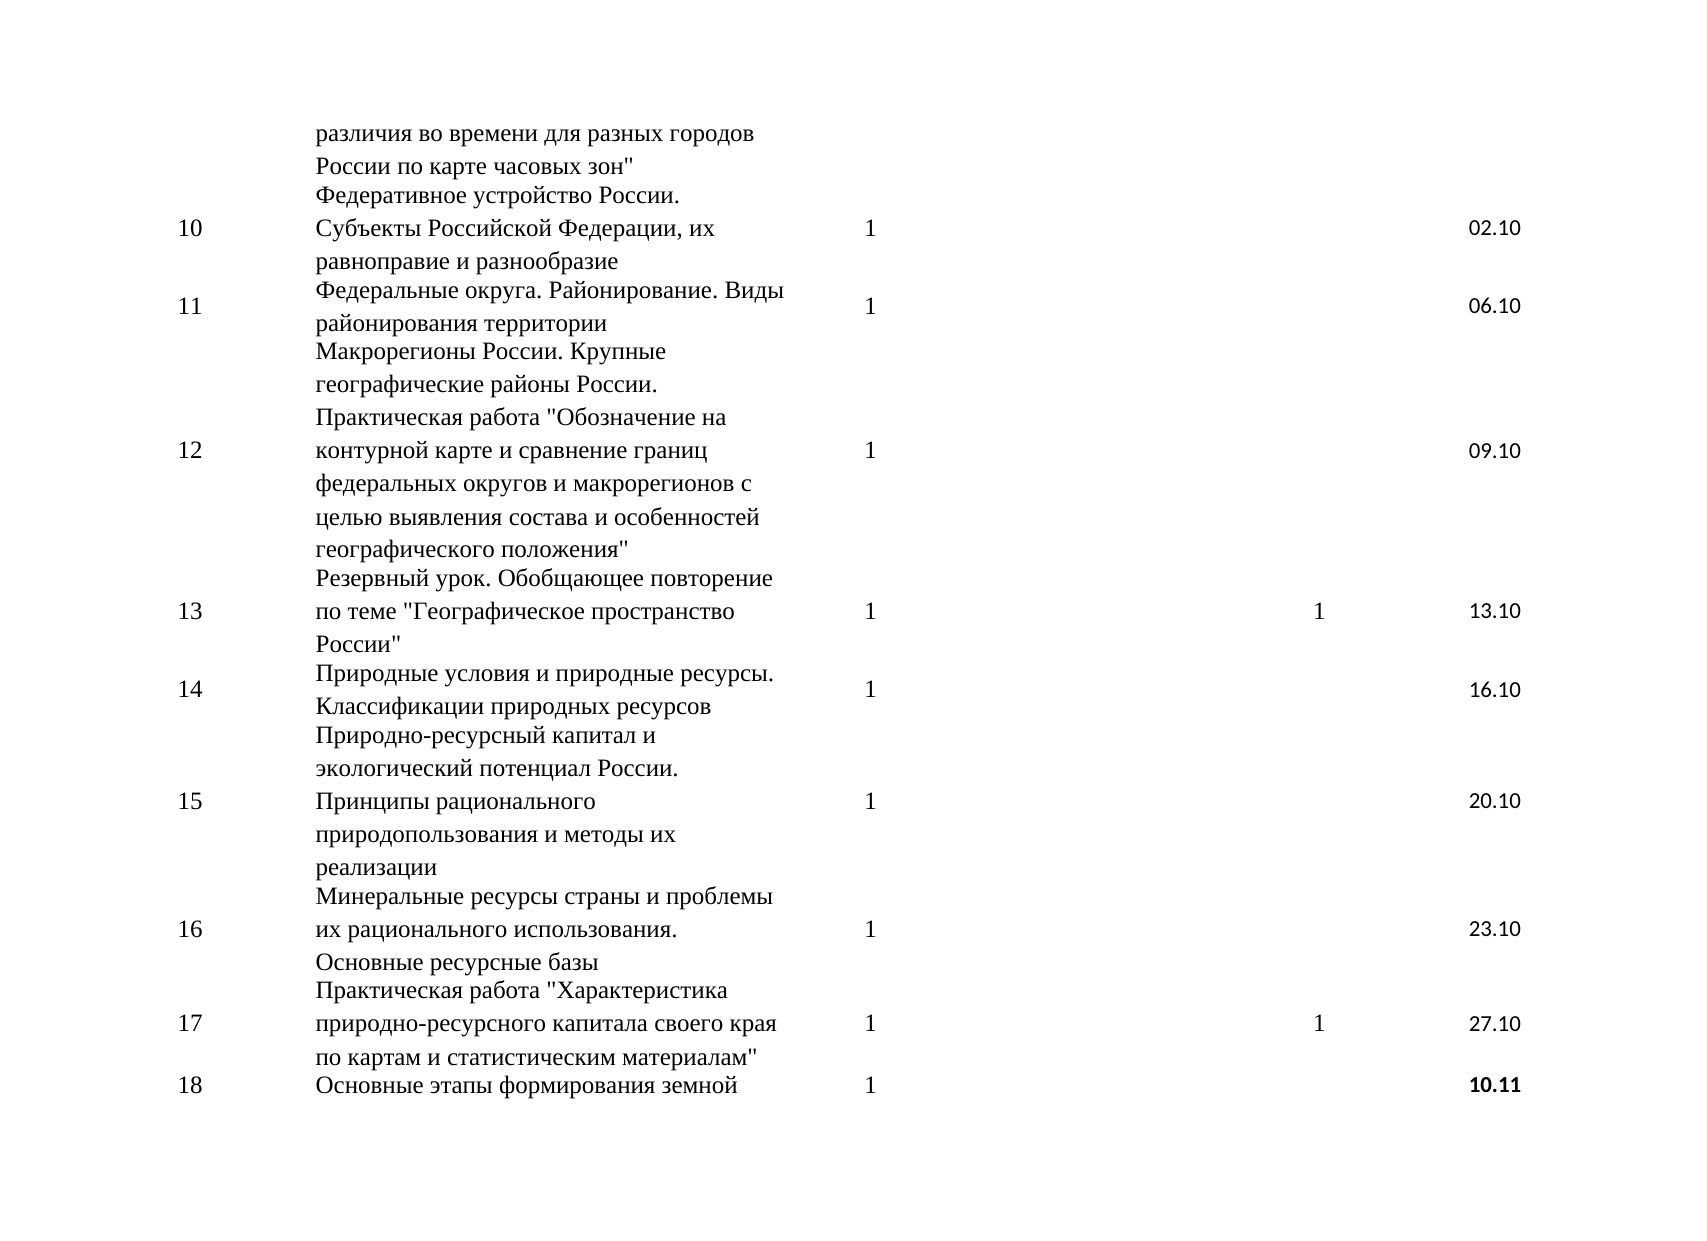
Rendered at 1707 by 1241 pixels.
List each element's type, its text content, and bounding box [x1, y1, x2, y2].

table_cell [928, 563, 1181, 658]
table_cell 10.11 [1443, 1070, 1628, 1099]
table_cell [1181, 720, 1443, 881]
table_cell [928, 658, 1181, 720]
table_cell Резервный урок. Обобщающее повторение по теме "Географическое пространство России" [290, 563, 798, 658]
table_cell 09.10 [1443, 336, 1628, 563]
table_cell Минеральные ресурсы страны и проблемы их рационального использования. Основные ресурсные базы [290, 881, 798, 976]
table_cell 1 [798, 563, 928, 658]
table_cell [1181, 881, 1443, 976]
table_cell Федеральные округа. Районирование. Виды районирования территории [290, 275, 798, 336]
table_cell 12 [166, 336, 290, 563]
table_cell [928, 180, 1181, 275]
table_cell 23.10 [1443, 881, 1628, 976]
table_cell Федеративное устройство России. Субъекты Российской Федерации, их равноправие и разнообразие [290, 180, 798, 275]
table_cell 1 [798, 275, 928, 336]
table_cell Макрорегионы России. Крупные географические районы России. Практическая работа "Обозначение на контурной карте и сравнение границ федеральных округов и макрорегионов с целью выявления состава и особенностей географического положения" [290, 336, 798, 563]
table_cell [1181, 658, 1443, 720]
table_cell 13.10 [1443, 563, 1628, 658]
table_cell [1181, 336, 1443, 563]
table_cell [1443, 118, 1628, 180]
table_cell Практическая работа "Характеристика природно-ресурсного капитала своего края по картам и статистическим материалам" [290, 976, 798, 1070]
table_cell [166, 118, 290, 180]
table_cell 17 [166, 976, 290, 1070]
table_cell 16.10 [1443, 658, 1628, 720]
table_cell [928, 336, 1181, 563]
table_cell 18 [166, 1070, 290, 1099]
table_cell 1 [798, 881, 928, 976]
table_cell 1 [798, 336, 928, 563]
table_cell различия во времени для разных городов России по карте часовых зон" [290, 118, 798, 180]
table_cell [928, 118, 1181, 180]
table_cell [928, 881, 1181, 976]
table_cell 20.10 [1443, 720, 1628, 881]
table_cell [1181, 275, 1443, 336]
table_cell [798, 118, 928, 180]
table_cell 02.10 [1443, 180, 1628, 275]
table_cell 14 [166, 658, 290, 720]
table_cell Природные условия и природные ресурсы. Классификации природных ресурсов [290, 658, 798, 720]
table_cell 16 [166, 881, 290, 976]
table_cell 10 [166, 180, 290, 275]
table_cell [928, 976, 1181, 1070]
table_cell Природно-ресурсный капитал и экологический потенциал России. Принципы рационального природопользования и методы их реализации [290, 720, 798, 881]
table_cell 15 [166, 720, 290, 881]
table_cell 1 [798, 976, 928, 1070]
table_cell 1 [798, 180, 928, 275]
table_cell [928, 1070, 1181, 1099]
table_cell 11 [166, 275, 290, 336]
table_cell 1 [798, 1070, 928, 1099]
table_cell 1 [1181, 976, 1443, 1070]
table_cell 06.10 [1443, 275, 1628, 336]
table_cell [928, 275, 1181, 336]
table_cell 13 [166, 563, 290, 658]
table_cell 1 [1181, 563, 1443, 658]
table_cell 1 [798, 720, 928, 881]
table_cell 1 [798, 658, 928, 720]
table_cell [1181, 180, 1443, 275]
table_cell [928, 720, 1181, 881]
table_cell [1181, 1070, 1443, 1099]
table_cell 27.10 [1443, 976, 1628, 1070]
table_cell Основные этапы формирования земной [290, 1070, 798, 1099]
table_cell [1181, 118, 1443, 180]
